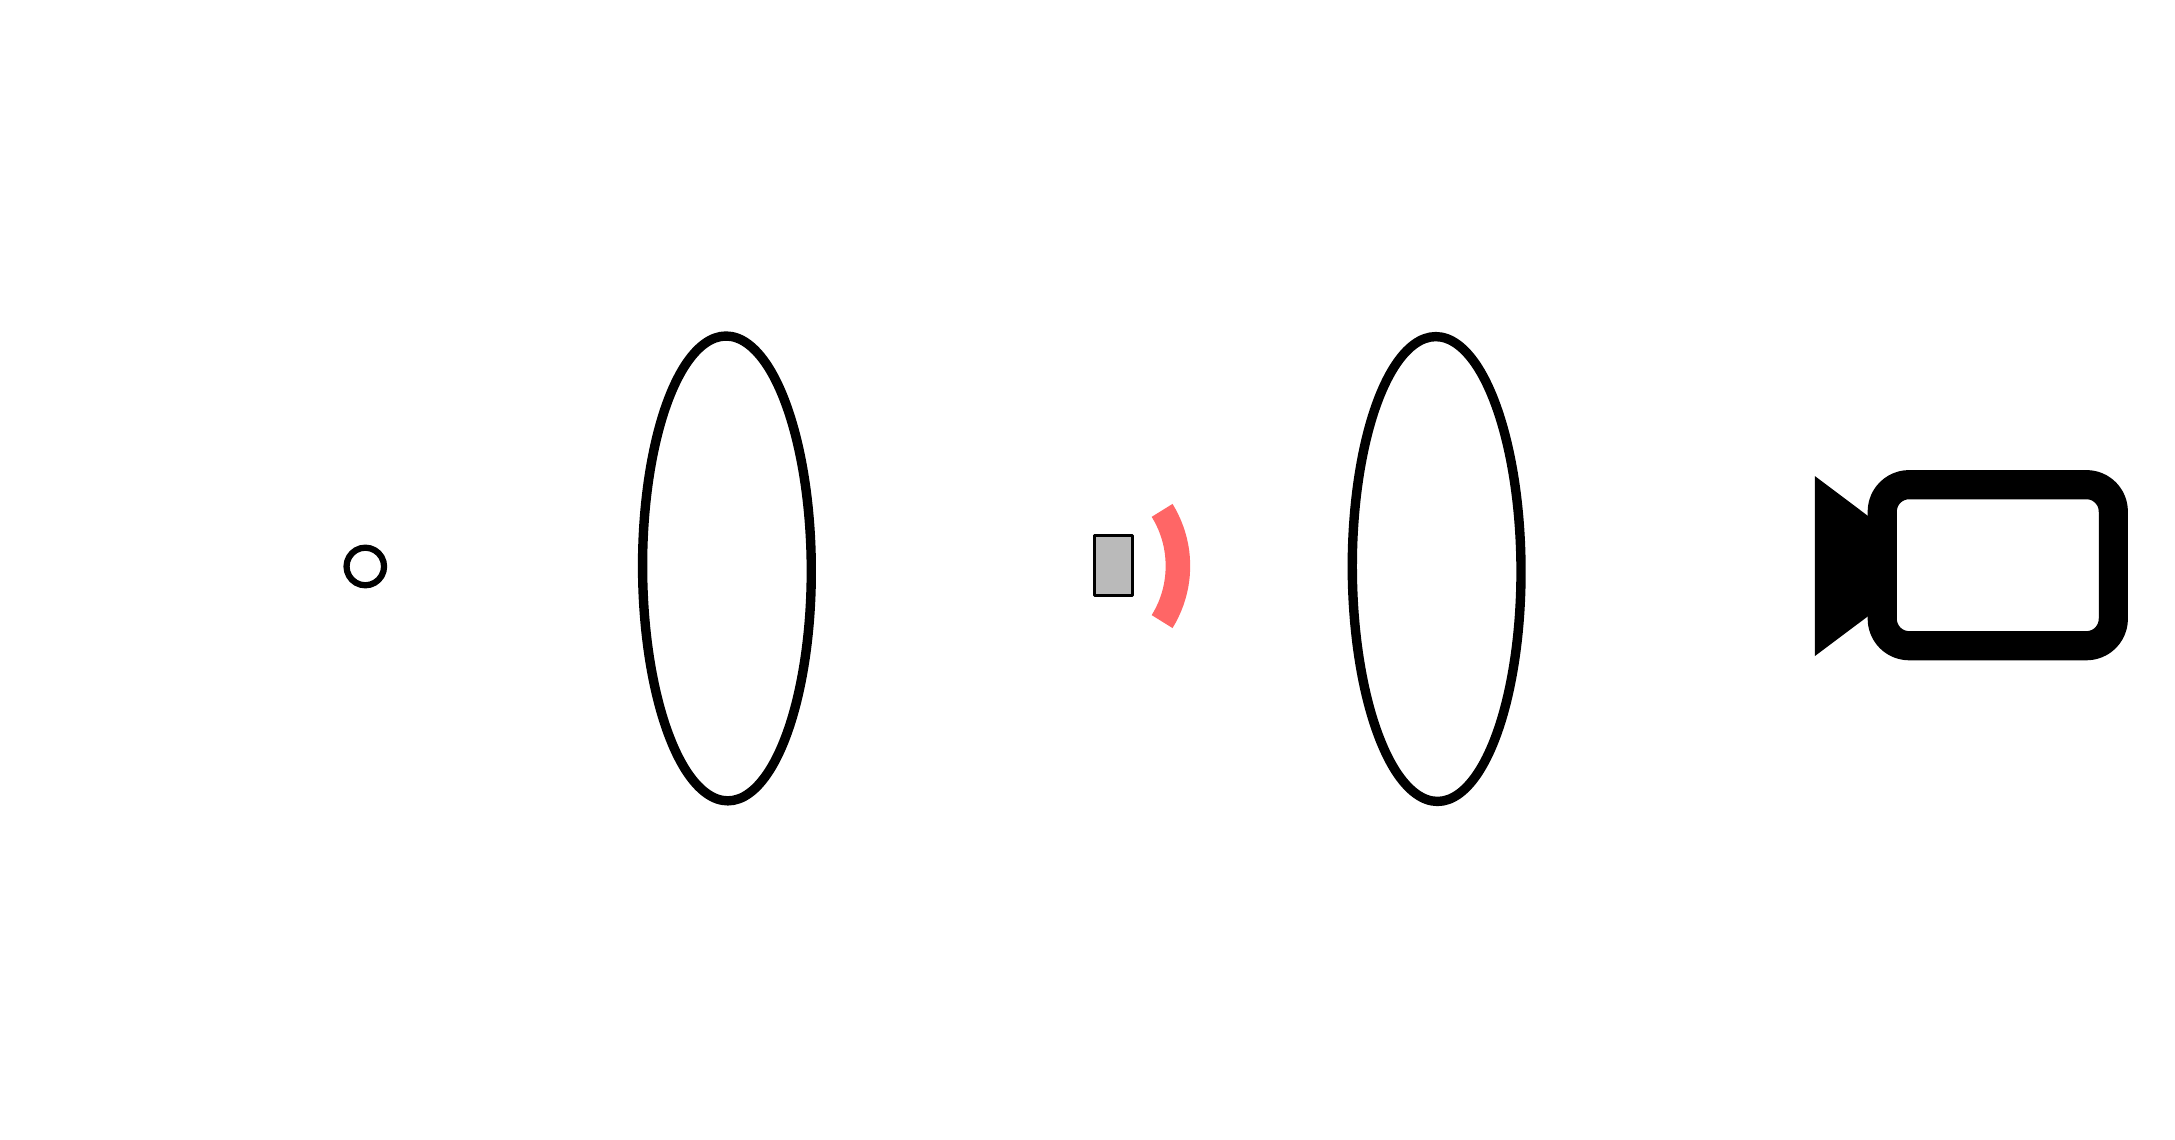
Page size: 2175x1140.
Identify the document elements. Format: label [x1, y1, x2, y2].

text_box [642, 0, 1747, 1140]
text_box [1882, 484, 2114, 646]
text_box [1814, 476, 1875, 657]
